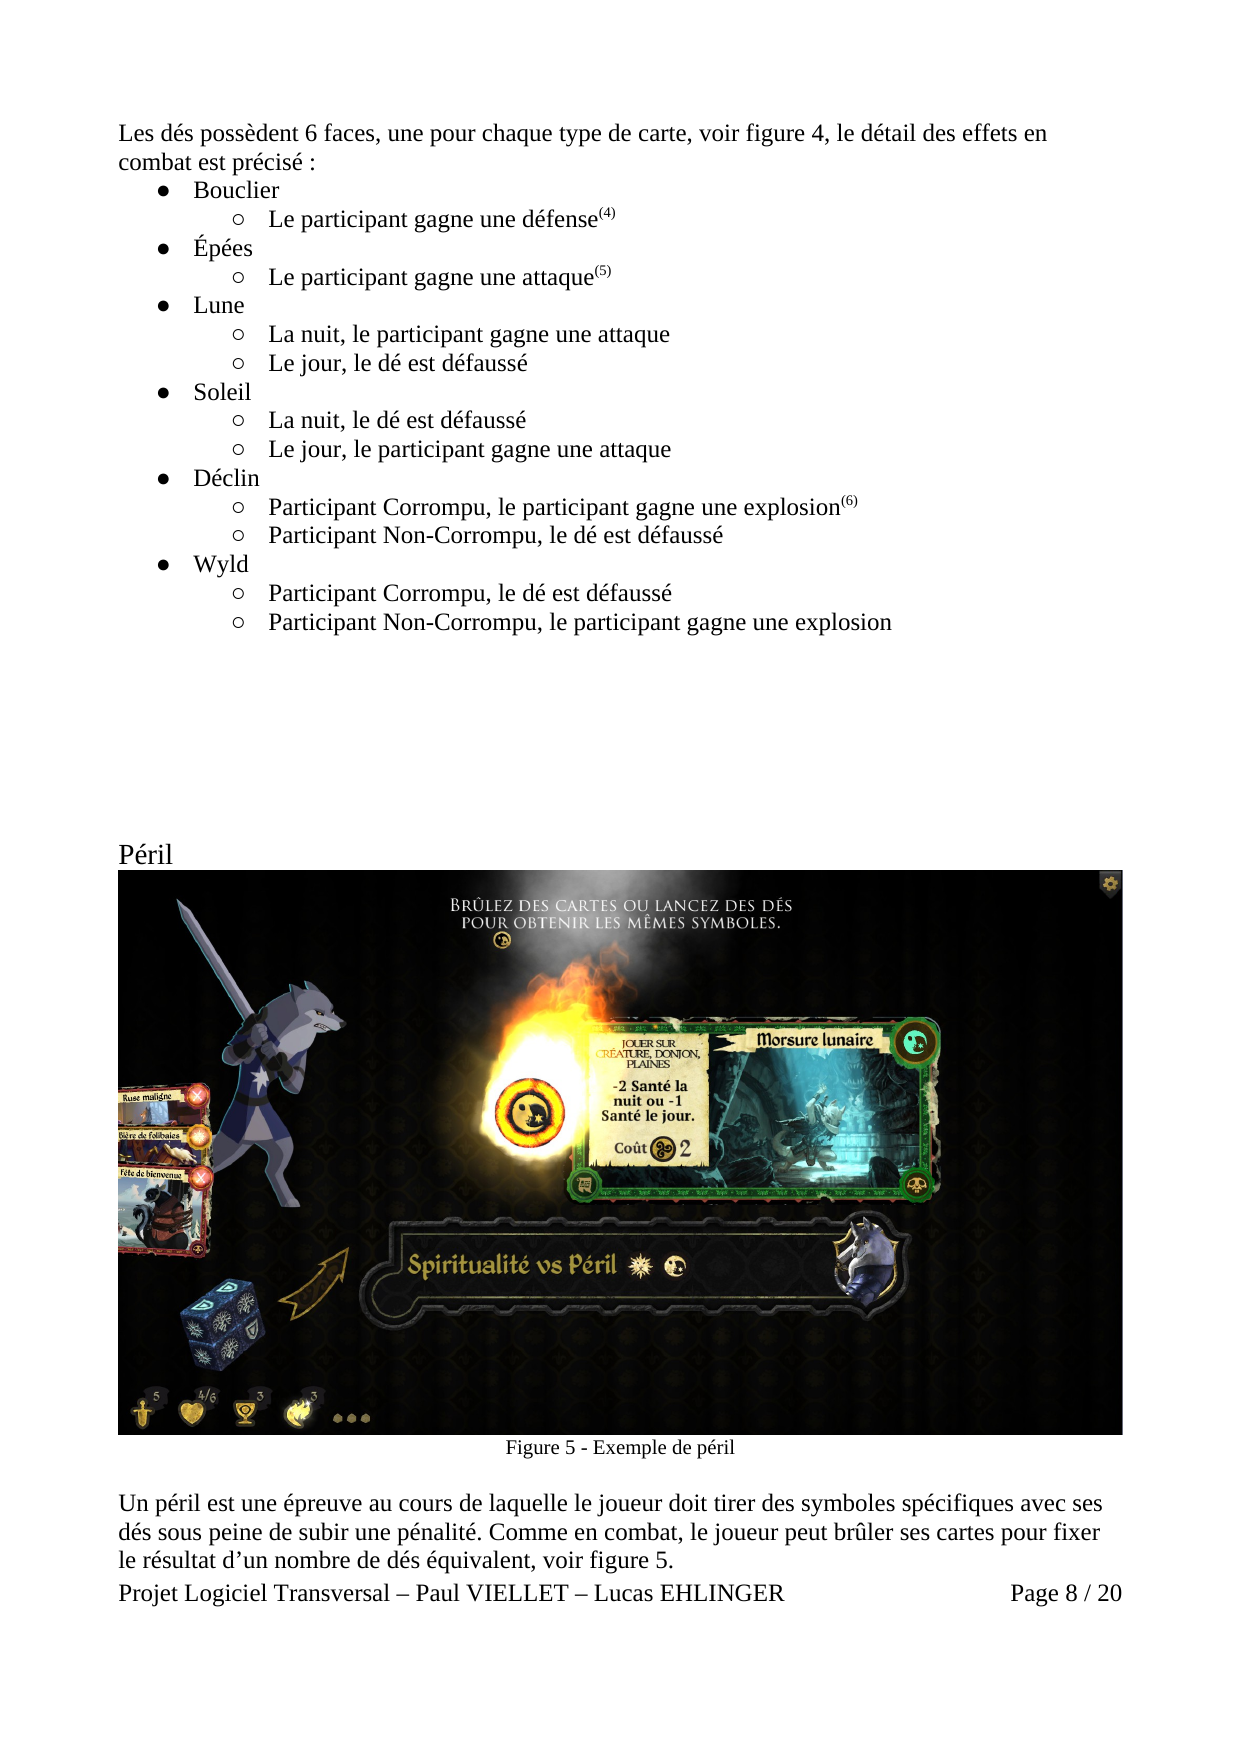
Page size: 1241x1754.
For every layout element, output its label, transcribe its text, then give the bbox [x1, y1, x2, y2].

list Le jour, le dé est défaussé [231, 348, 1122, 377]
list Participant Non-Corrompu, le dé est défaussé [231, 521, 1122, 549]
list Bouclier [156, 176, 1122, 204]
list Le jour, le participant gagne une attaque [231, 434, 1122, 463]
list Wyld [156, 549, 1122, 578]
list Épées [156, 233, 1122, 262]
picture [118, 870, 1123, 1435]
text Les dés possèdent 6 faces, une pour chaque type de carte, voir figure 4, le détail des effets en combat est précisé : [118, 118, 1122, 176]
text Un péril est une épreuve au cours de laquelle le joueur doit tirer des symboles spécifiques avec ses dés sous peine de subir une pénalité. Comme en combat, le joueur peut brûler ses cartes pour fixer le résultat d’un nombre de dés équivalent, voir figure 5. [118, 1488, 1122, 1574]
list La nuit, le participant gagne une attaque [231, 319, 1122, 348]
list Déclin [156, 463, 1122, 492]
list Le participant gagne une attaque(5) [231, 262, 1122, 291]
list La nuit, le dé est défaussé [231, 406, 1122, 434]
list Participant Corrompu, le dé est défaussé [231, 578, 1122, 607]
list Participant Corrompu, le participant gagne une explosion(6) [231, 492, 1122, 521]
text Péril [118, 837, 1122, 870]
list Participant Non-Corrompu, le participant gagne une explosion [231, 607, 1122, 636]
text Figure 5 - Exemple de péril [118, 1435, 1122, 1459]
list Lune [156, 291, 1122, 319]
list Soleil [156, 377, 1122, 406]
list Le participant gagne une défense(4) [231, 204, 1122, 233]
